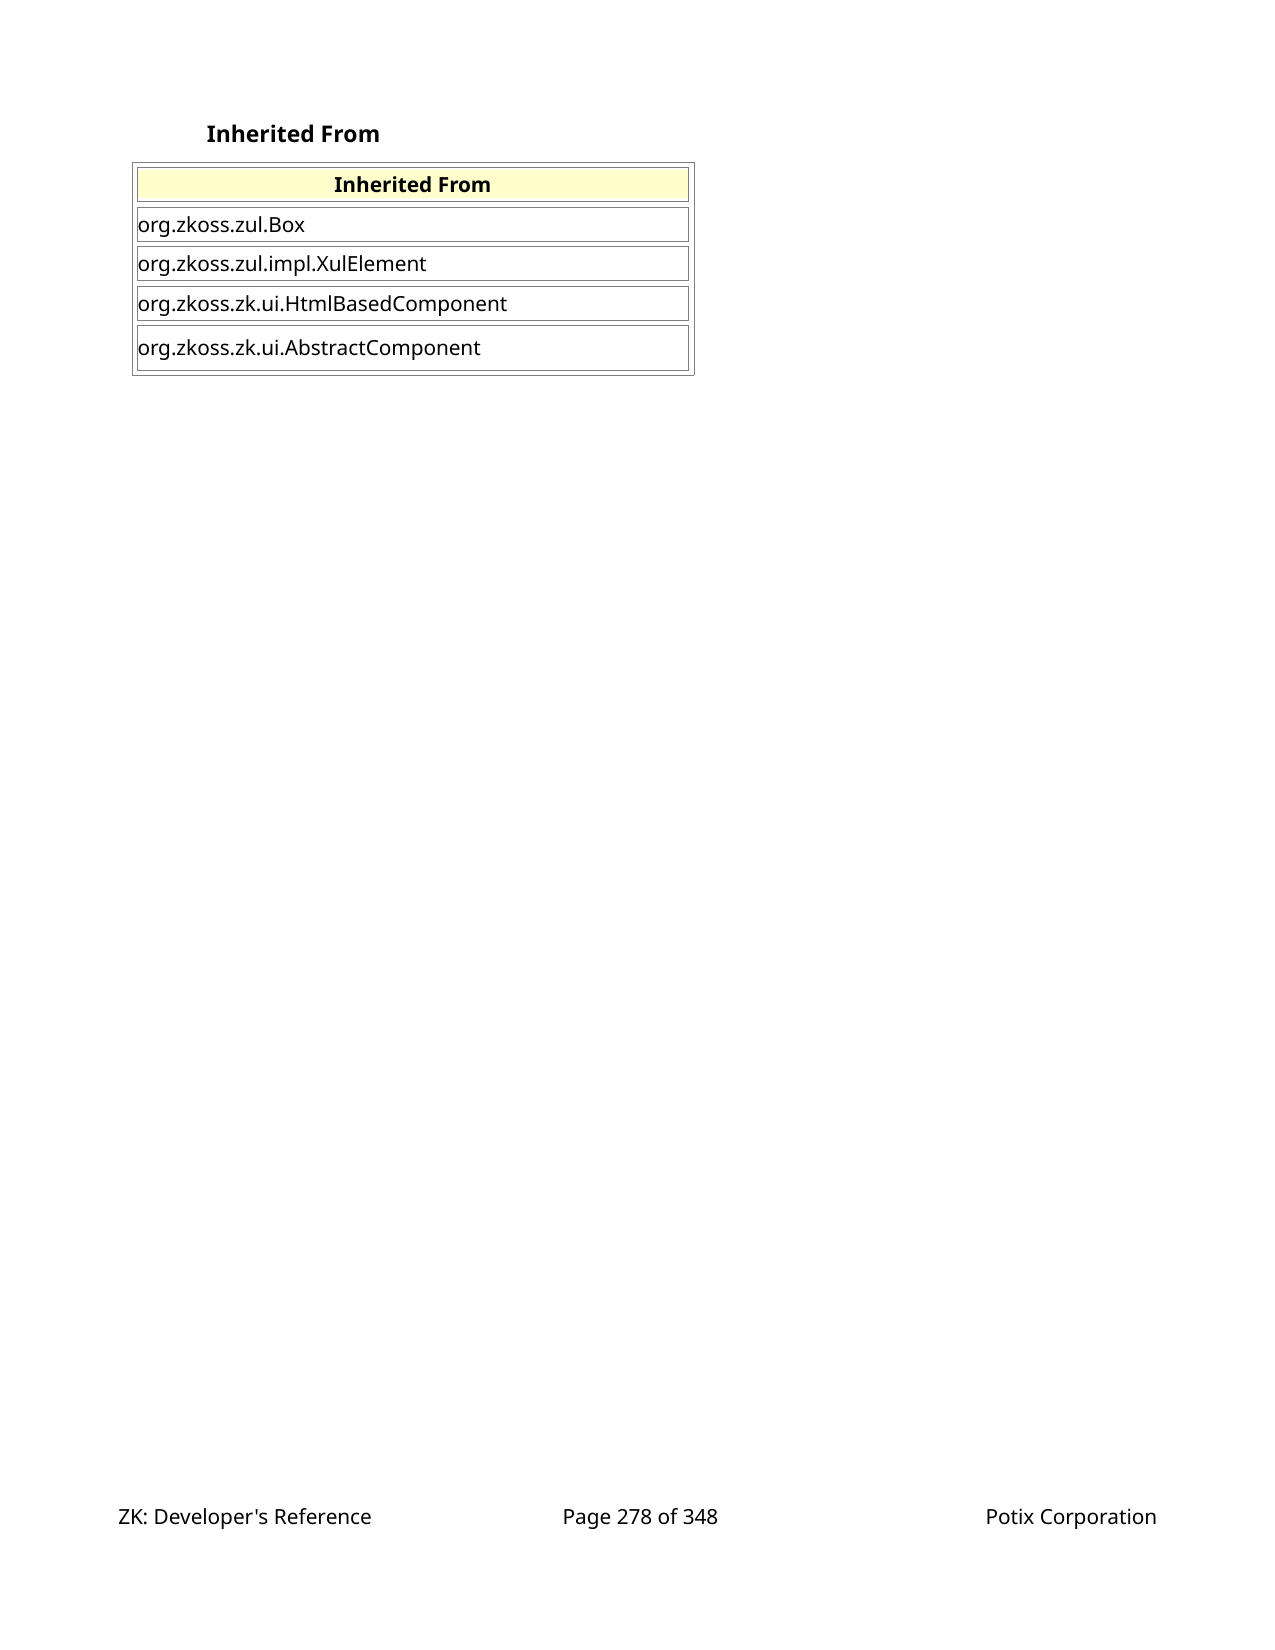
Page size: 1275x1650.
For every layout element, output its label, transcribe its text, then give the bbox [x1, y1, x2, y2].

table_cell org.zkoss.zk.ui.HtmlBasedComponent [134, 280, 691, 320]
subtitle Inherited From [207, 118, 1157, 149]
table_header Inherited From [134, 163, 691, 201]
table_cell org.zkoss.zul.impl.XulElement [134, 241, 691, 280]
table_cell org.zkoss.zk.ui.AbstractComponent [134, 320, 691, 369]
table_cell org.zkoss.zul.Box [134, 201, 691, 241]
